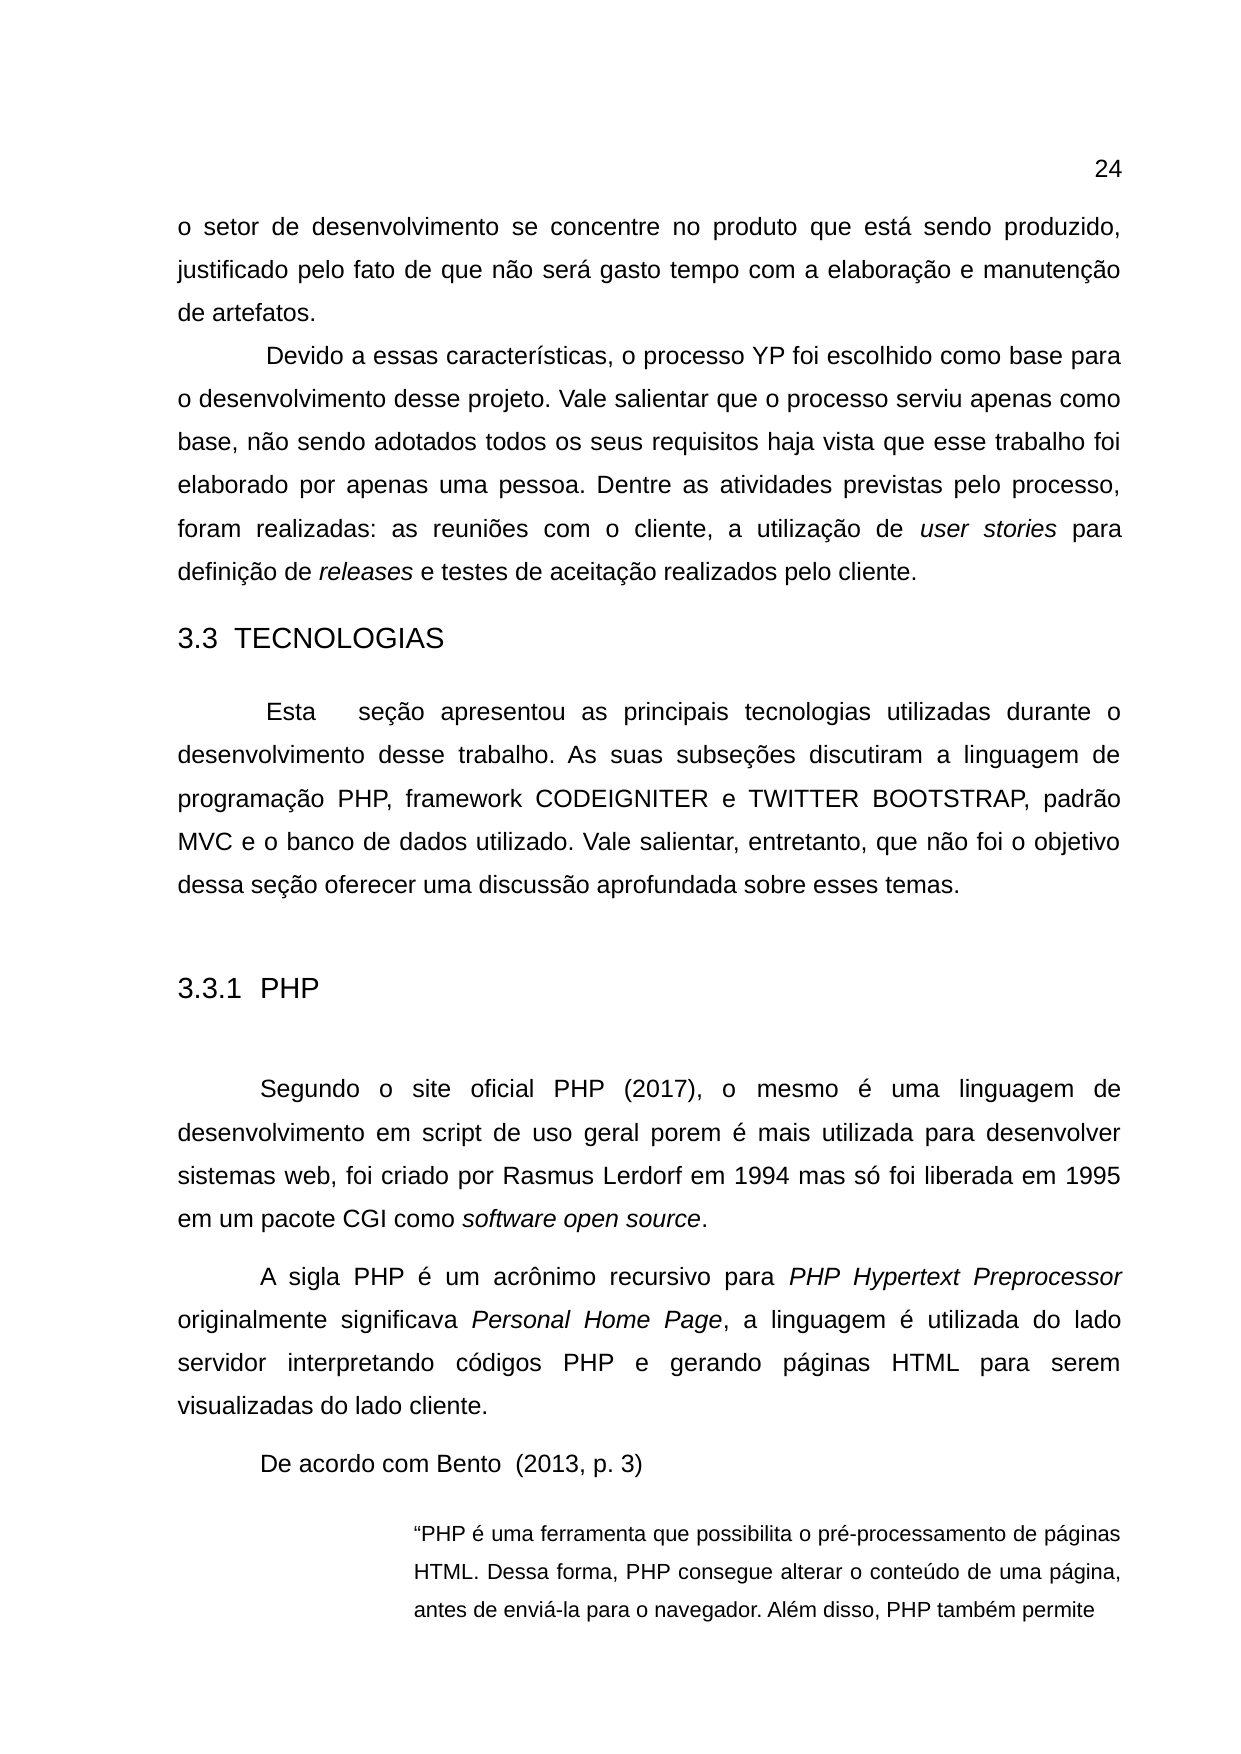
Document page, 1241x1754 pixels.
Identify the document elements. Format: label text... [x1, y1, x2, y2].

text De acordo com Bento (2013, p. 3) [177, 1449, 1122, 1477]
subtitle PHP [177, 971, 1122, 1004]
text Esta seção apresentou as principais tecnologias utilizadas durante o desenvolvimento desse trabalho. As suas subseções discutiram a linguagem de programação PHP, framework CODEIGNITER e TWITTER BOOTSTRAP, padrão MVC e o banco de dados utilizado. Vale salientar, entretanto, que não foi o objetivo dessa seção oferecer uma discussão aprofundada sobre esses temas. [177, 697, 1122, 899]
text A sigla PHP é um acrônimo recursivo para PHP Hypertext Preprocessor originalmente significava Personal Home Page, a linguagem é utilizada do lado servidor interpretando códigos PHP e gerando páginas HTML para serem visualizadas do lado cliente. [177, 1262, 1122, 1420]
text “PHP é uma ferramenta que possibilita o pré-processamento de páginas HTML. Dessa forma, PHP consegue alterar o conteúdo de uma página, antes de enviá-la para o navegador. Além disso, PHP também permite [413, 1521, 1122, 1622]
text Devido a essas características, o processo YP foi escolhido como base para o desenvolvimento desse projeto. Vale salientar que o processo serviu apenas como base, não sendo adotados todos os seus requisitos haja vista que esse trabalho foi elaborado por apenas uma pessoa. Dentre as atividades previstas pelo processo, foram realizadas: as reuniões com o cliente, a utilização de user stories para definição de releases e testes de aceitação realizados pelo cliente. [177, 341, 1122, 586]
text Segundo o site oficial PHP (2017), o mesmo é uma linguagem de desenvolvimento em script de uso geral porem é mais utilizada para desenvolver sistemas web, foi criado por Rasmus Lerdorf em 1994 mas só foi liberada em 1995 em um pacote CGI como software open source. [177, 1074, 1122, 1233]
text o setor de desenvolvimento se concentre no produto que está sendo produzido, justificado pelo fato de que não será gasto tempo com a elaboração e manutenção de artefatos. [177, 212, 1122, 327]
subtitle TECNOLOGIAS [177, 621, 1122, 654]
